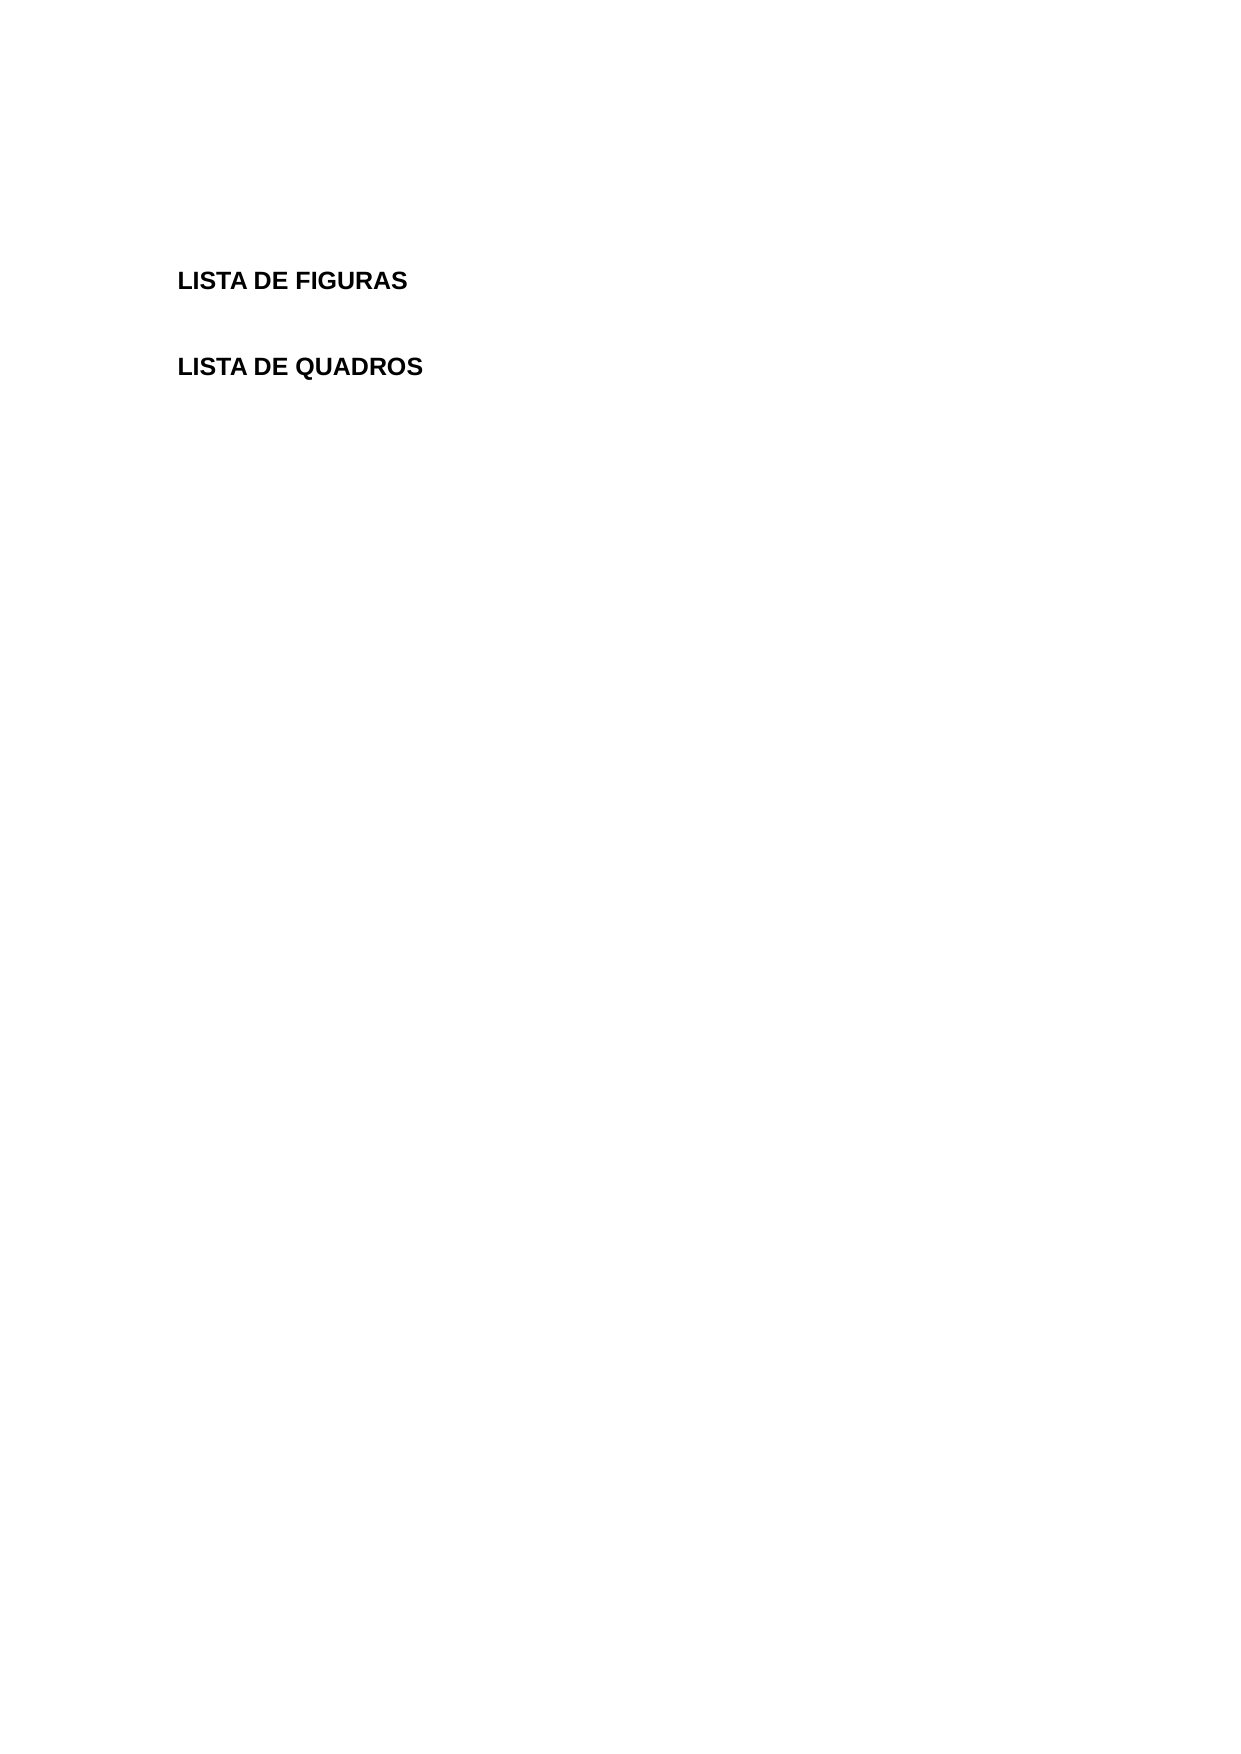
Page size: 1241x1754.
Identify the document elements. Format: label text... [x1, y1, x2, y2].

text LISTA DE QUADROS [177, 352, 1122, 381]
text LISTA DE FIGURAS [177, 266, 1122, 294]
